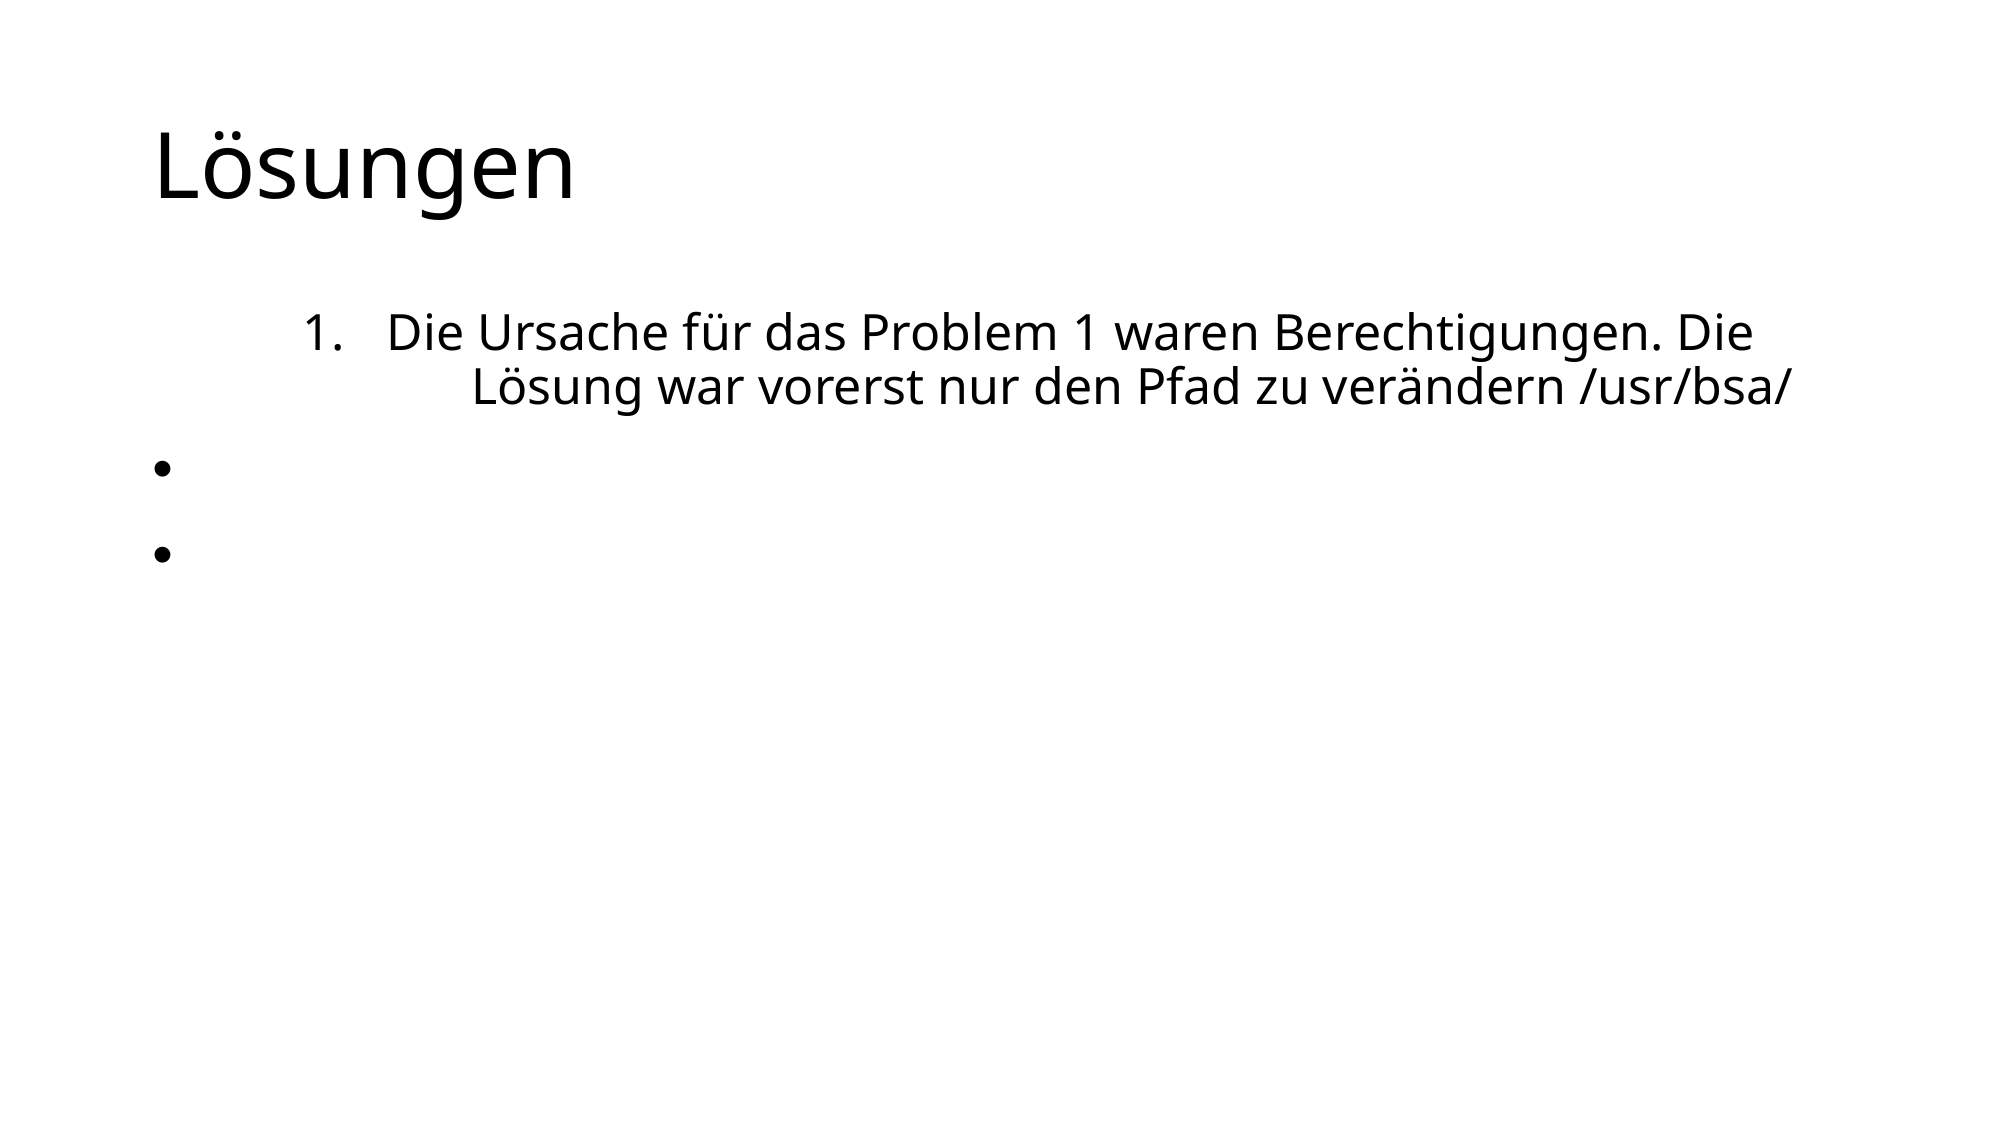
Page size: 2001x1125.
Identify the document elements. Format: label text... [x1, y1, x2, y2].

title Lösungen [137, 59, 1863, 278]
list Die Ursache für das Problem 1 waren Berechtigungen. Die Lösung war vorerst nur den Pfad zu verändern /usr/bsa/ [137, 299, 1863, 1014]
